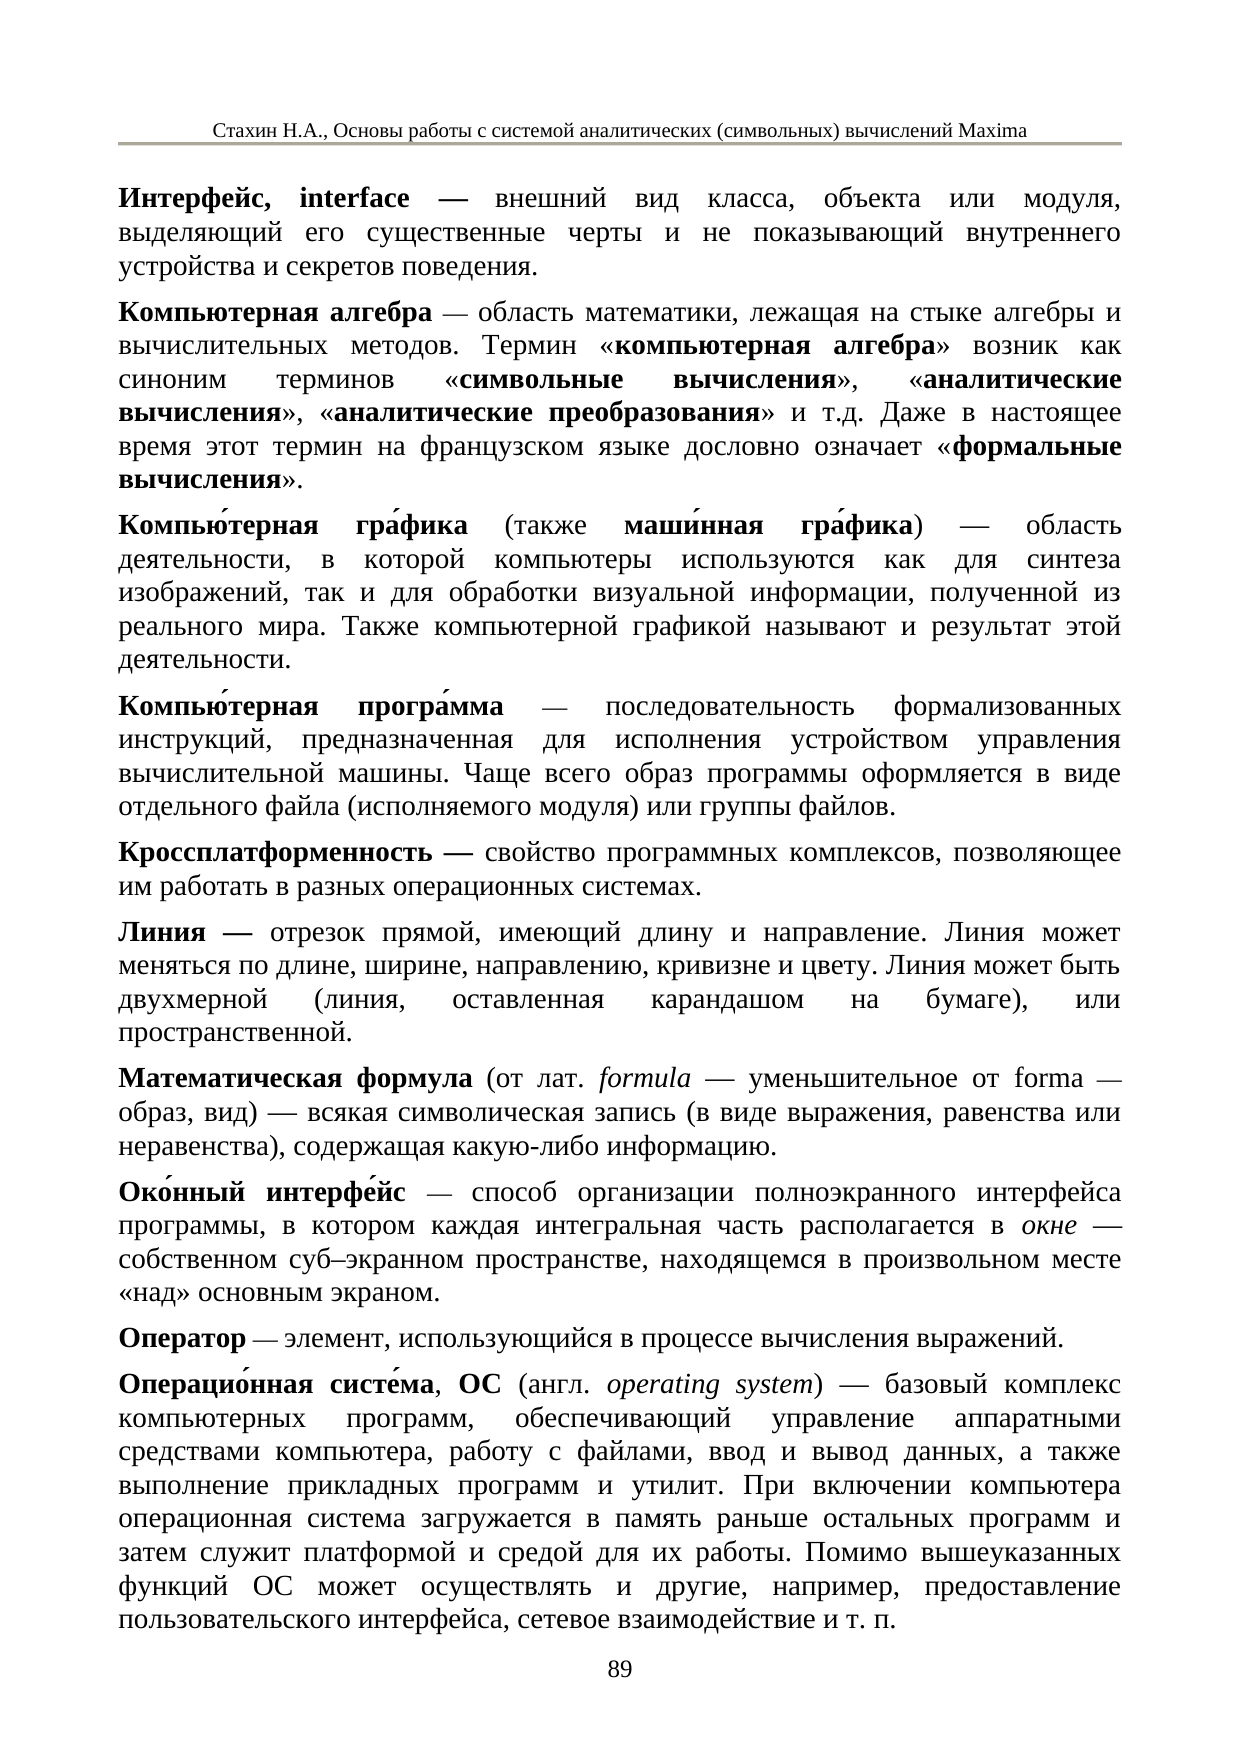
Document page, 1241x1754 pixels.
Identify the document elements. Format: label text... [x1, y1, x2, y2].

text Компью́терная гра́фика (также маши́нная гра́фика) — область деятельности, в которой компьютеры используются как для синтеза изображений, так и для обработки визуальной информации, полученной из реального мира. Также компьютерной графикой называют и результат этой деятельности. [118, 507, 1122, 675]
text Кроссплатформенность — свойство программных комплексов, позволяющее им работать в разных операционных системах. [118, 834, 1122, 901]
text Око́нный интерфе́йс — способ организации полноэкранного интерфейса программы, в котором каждая интегральная часть располагается в окне — собственном суб–экранном пространстве, находящемся в произвольном месте «над» основным экраном. [118, 1174, 1122, 1308]
text Линия — отрезок прямой, имеющий длину и направление. Линия может меняться по длине, ширине, направлению, кривизне и цвету. Линия может быть двухмерной (линия, оставленная карандашом на бумаге), или пространственной. [118, 914, 1122, 1048]
text Оператор — элемент, использующийся в процессе вычисления выражений. [118, 1320, 1122, 1354]
text Интерфейс, interface — внешний вид класса, объекта или модуля, выделяющий его существенные черты и не показывающий внутреннего устройства и секретов поведения. [118, 181, 1122, 281]
text Компью́терная програ́мма — последовательность формализованных инструкций, предназначенная для исполнения устройством управления вычислительной машины. Чаще всего образ программы оформляется в виде отдельного файла (исполняемого модуля) или группы файлов. [118, 688, 1122, 822]
text Компьютерная алгебра — область математики, лежащая на стыке алгебры и вычислительных методов. Термин «компьютерная алгебра» возник как синоним терминов «символьные вычисления», «аналитические вычисления», «аналитические преобразования» и т.д. Даже в настоящее время этот термин на французском языке дословно означает «формальные вычисления». [118, 294, 1122, 495]
text Операцио́нная систе́ма, ОС (англ. operating system) — базовый комплекс компьютерных программ, обеспечивающий управление аппаратными средствами компьютера, работу с файлами, ввод и вывод данных, а также выполнение прикладных программ и утилит. При включении компьютера операционная система загружается в память раньше остальных программ и затем служит платформой и средой для их работы. Помимо вышеуказанных функций ОС может осуществлять и другие, например, предоставление пользовательского интерфейса, сетевое взаимодействие и т. п. [118, 1366, 1122, 1635]
text Математическая формула (от лат. formula — уменьшительное от forma — образ, вид) — всякая символическая запись (в виде выражения, равенства или неравенства), содержащая какую-либо информацию. [118, 1061, 1122, 1161]
